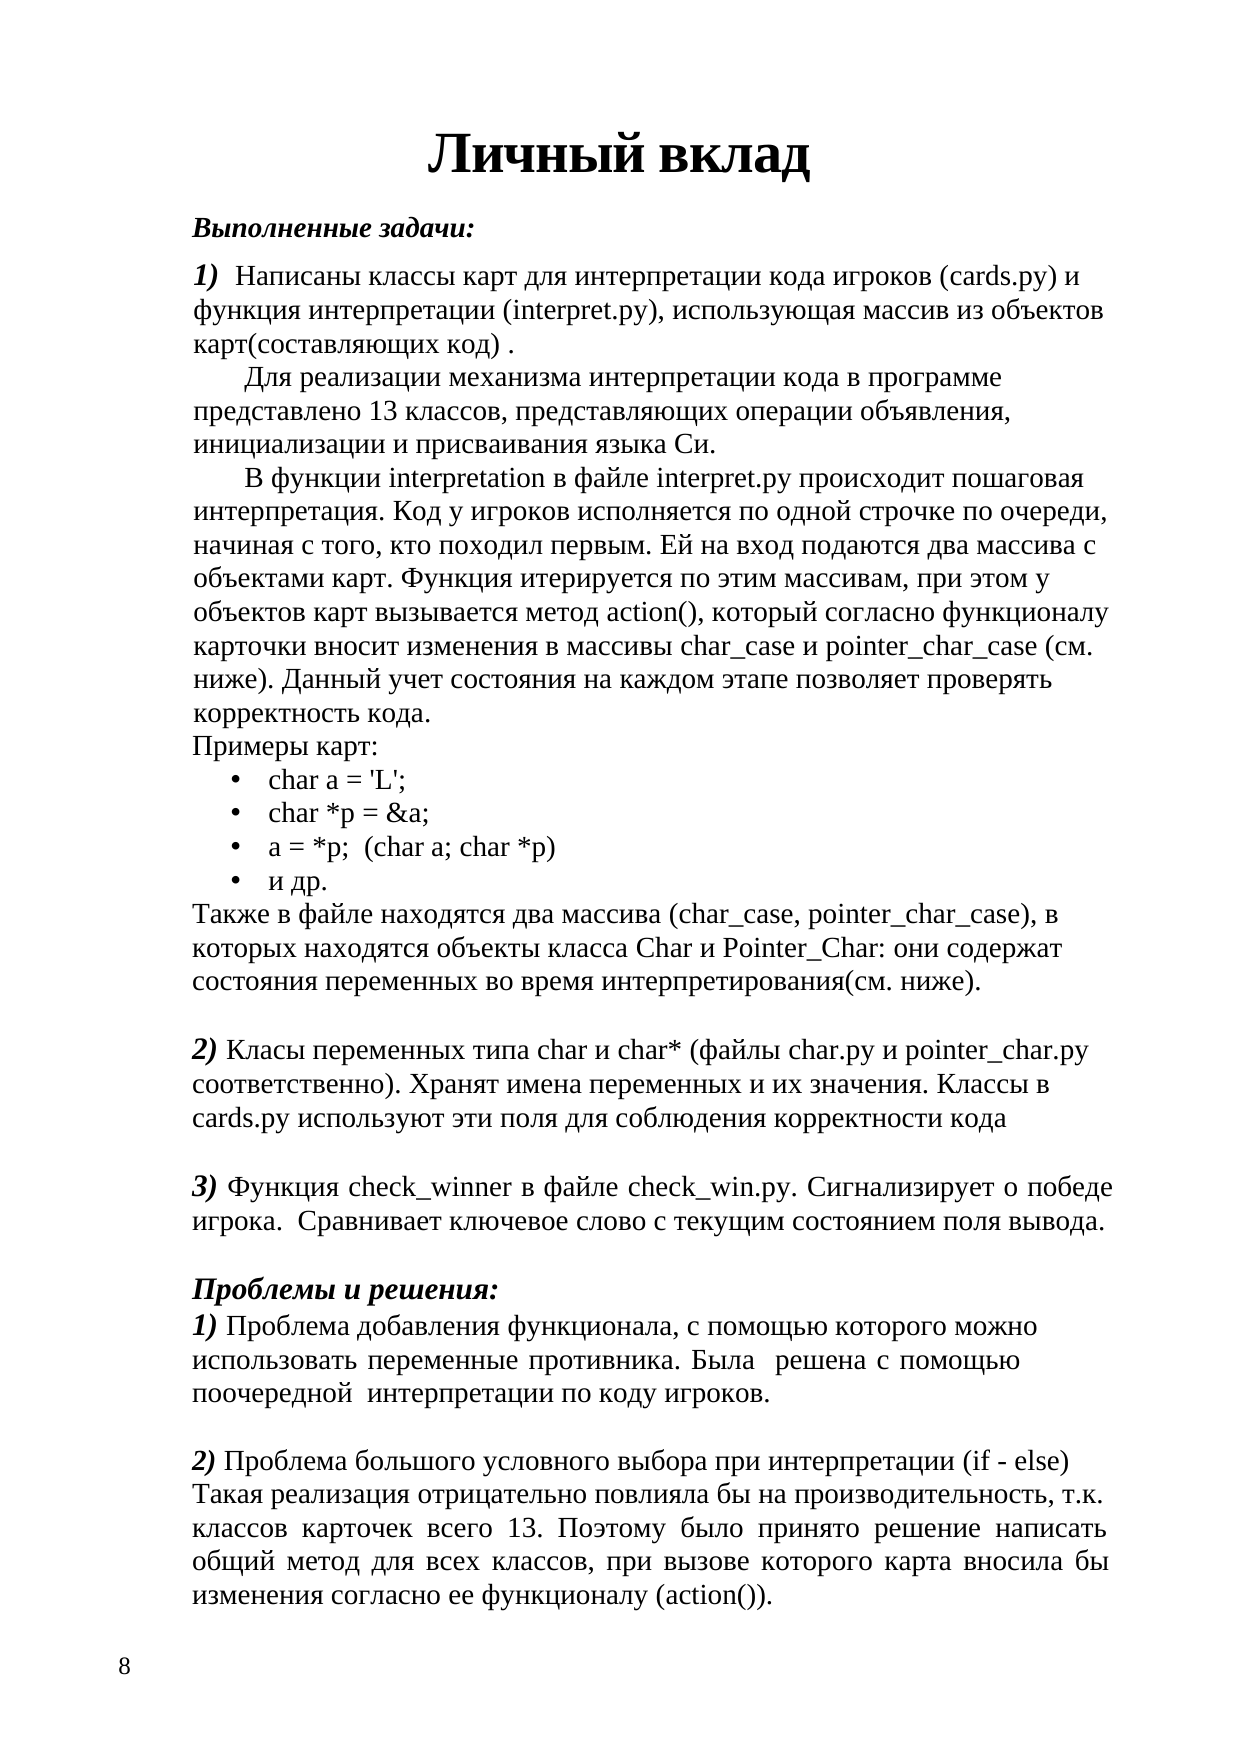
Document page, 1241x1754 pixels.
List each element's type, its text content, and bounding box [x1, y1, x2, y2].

title Личный вклад [118, 118, 1122, 185]
text 1) Проблема добавления функционала, с помощью которого можно [118, 1306, 1122, 1342]
text Проблемы и решения: [118, 1270, 1122, 1306]
text Примеры карт: [118, 728, 1122, 762]
text Такая реализация отрицательно повлияла бы на производительность, т.к. [118, 1476, 1122, 1510]
text 2) Проблема большого условного выбора при интерпретации (if - else) [118, 1443, 1122, 1476]
list a = *p; (char a; char *p) [231, 829, 1122, 863]
text 2) Класы переменных типа char и char* (файлы char.py и pointer_char.py соответственно). Хранят имена переменных и их значения. Классы в cards.py используют эти поля для соблюдения корректности кода [118, 1031, 1122, 1133]
list и др. [231, 863, 1122, 896]
list 1) Написаны классы карт для интерпретации кода игроков (cards.py) и функция интерпретации (interpret.py), использующая массив из объектов карт(составляющих код) . [156, 256, 1122, 359]
list char *p = &a; [231, 795, 1122, 829]
list Для реализации механизма интерпретации кода в программе представлено 13 классов, представляющих операции объявления, инициализации и присваивания языка Си. [156, 359, 1122, 460]
text 3) Функция check_winner в файле check_win.py. Сигнализирует о победе игрока. Сравнивает ключевое слово с текущим состоянием поля вывода. [118, 1167, 1122, 1237]
subtitle Выполненные задачи: [118, 210, 1122, 244]
list char a = 'L'; [231, 762, 1122, 795]
text классов карточек всего 13. Поэтому было принято решение написать общий метод для всех классов, при вызове которого карта вносила бы изменения согласно ее функционалу (action()). [118, 1510, 1122, 1610]
text использовать переменные противника. Была решена с помощью поочередной интерпретации по коду игроков. [118, 1342, 1122, 1409]
list В функции interpretation в файле interpret.py происходит пошаговая интерпретация. Код у игроков исполняется по одной строчке по очереди, начиная с того, кто походил первым. Ей на вход подаются два массива с объектами карт. Функция итерируется по этим массивам, при этом у объектов карт вызывается метод action(), который согласно функционалу карточки вносит изменения в массивы char_case и pointer_char_case (см. ниже). Данный учет состояния на каждом этапе позволяет проверять корректность кода. [156, 460, 1122, 728]
text Также в файле находятся два массива (char_case, pointer_char_case), в которых находятся объекты класса Char и Pointer_Char: они содержат состояния переменных во время интерпретирования(см. ниже). [118, 896, 1122, 997]
